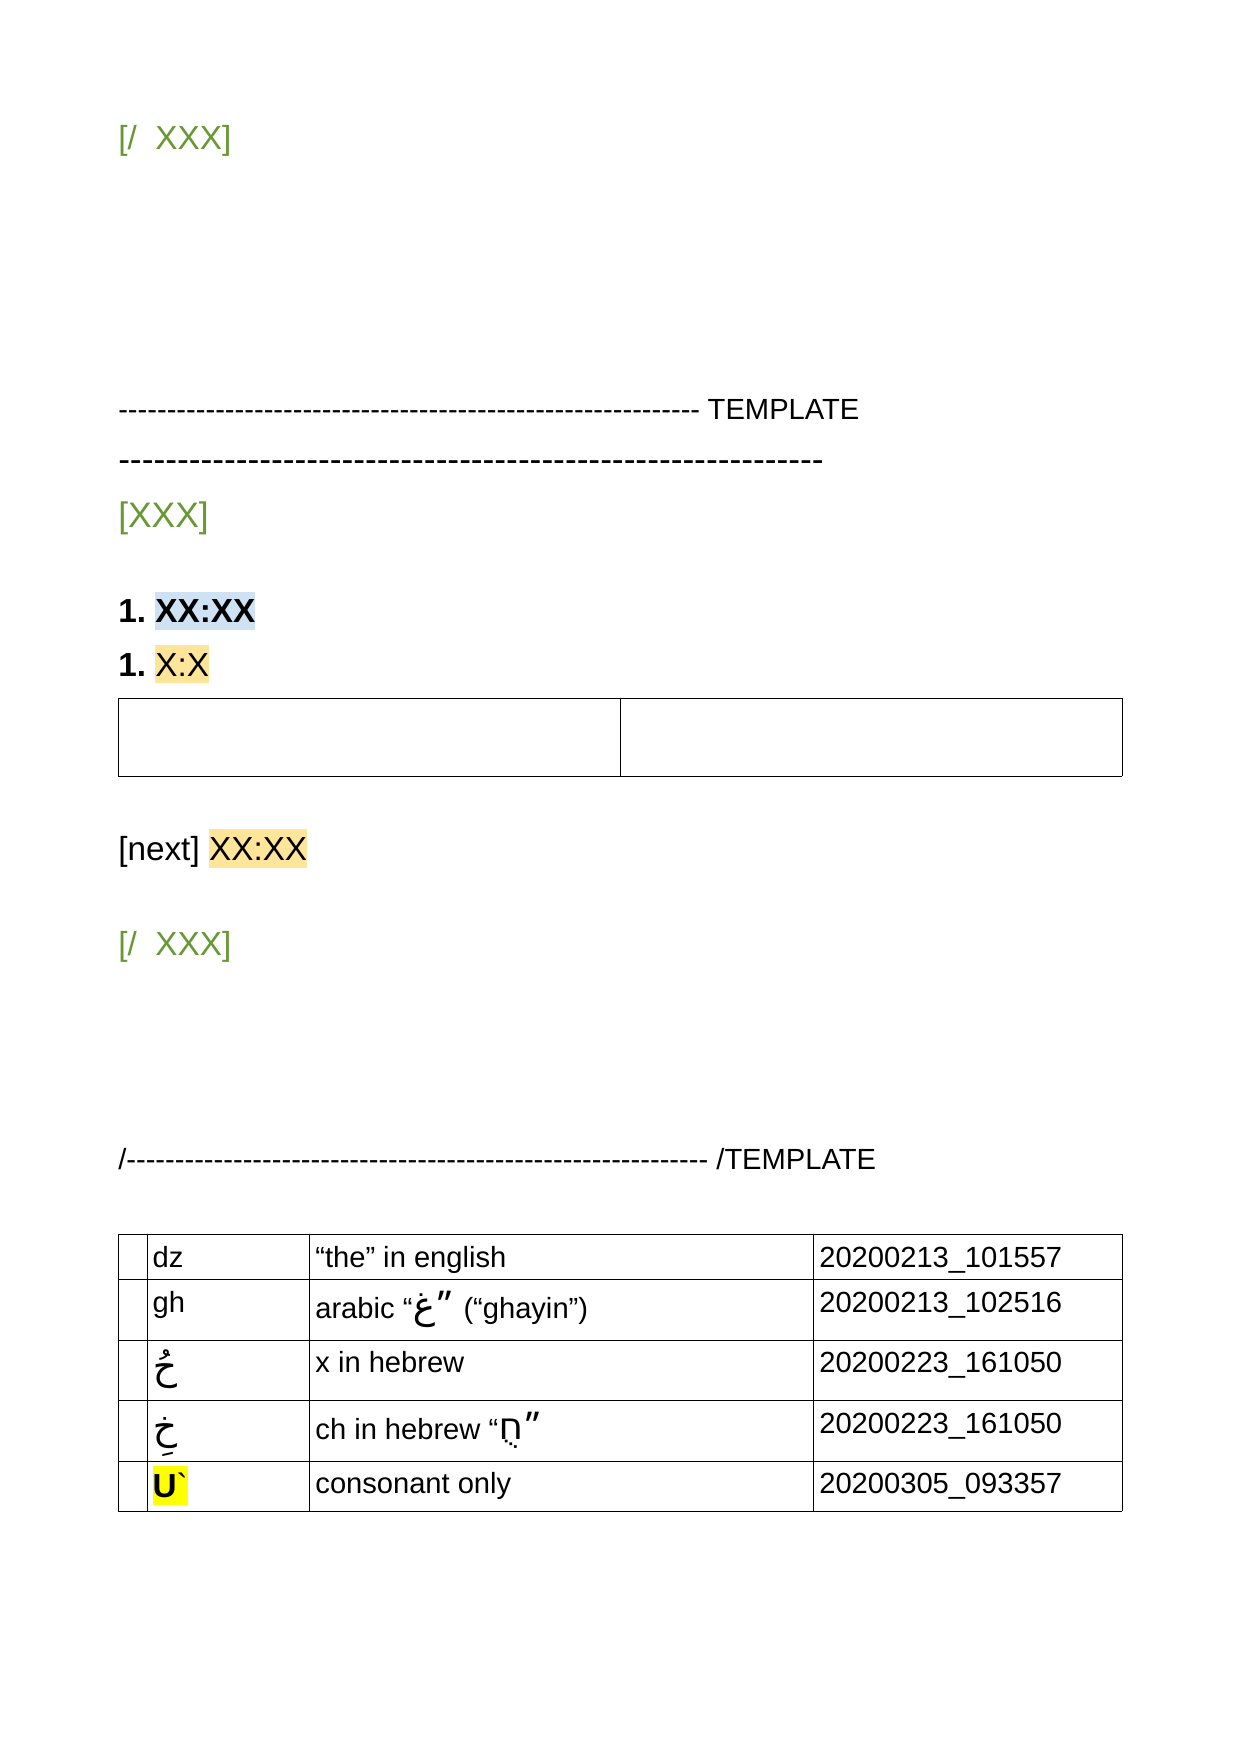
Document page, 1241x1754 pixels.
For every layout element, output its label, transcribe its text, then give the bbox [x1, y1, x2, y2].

text [/ XXX] [118, 118, 1122, 157]
text 1. XX:XX [118, 592, 1122, 630]
table_cell خِ [148, 1401, 309, 1461]
table_header 20200213_101557 [814, 1235, 1122, 1279]
text [/ XXX] [118, 924, 1122, 962]
text 1. X:X [118, 644, 1122, 683]
text ------------------------------------------------------------ [118, 438, 1122, 479]
table_cell [119, 1401, 147, 1461]
table_header “the” in english [310, 1235, 813, 1279]
table_cell [119, 1462, 147, 1511]
text [next] XX:XX [118, 829, 1122, 868]
table_cell 20200223_161050 [814, 1401, 1122, 1461]
table_cell U` [148, 1462, 309, 1511]
table_header dz [148, 1235, 309, 1279]
table_cell x in hebrew [310, 1341, 813, 1400]
table_cell 20200223_161050 [814, 1341, 1122, 1400]
table_header [119, 1235, 147, 1279]
table_cell arabic “غ” (“ghayin”) [310, 1280, 813, 1340]
text ------------------------------------------------------------ TEMPLATE [118, 392, 1122, 425]
text [XXX] [118, 494, 1122, 535]
table_header [621, 699, 1122, 776]
table_cell [119, 1280, 147, 1340]
table_cell 20200305_093357 [814, 1462, 1122, 1511]
table_cell حُ [148, 1341, 309, 1400]
table_cell 20200213_102516 [814, 1280, 1122, 1340]
table_cell [119, 1341, 147, 1400]
table_cell consonant only [310, 1462, 813, 1511]
table_cell gh [148, 1280, 309, 1340]
table_cell ch in hebrew “חֻ” [310, 1401, 813, 1461]
table_header [119, 699, 620, 776]
text /------------------------------------------------------------ /TEMPLATE [118, 1142, 1122, 1175]
